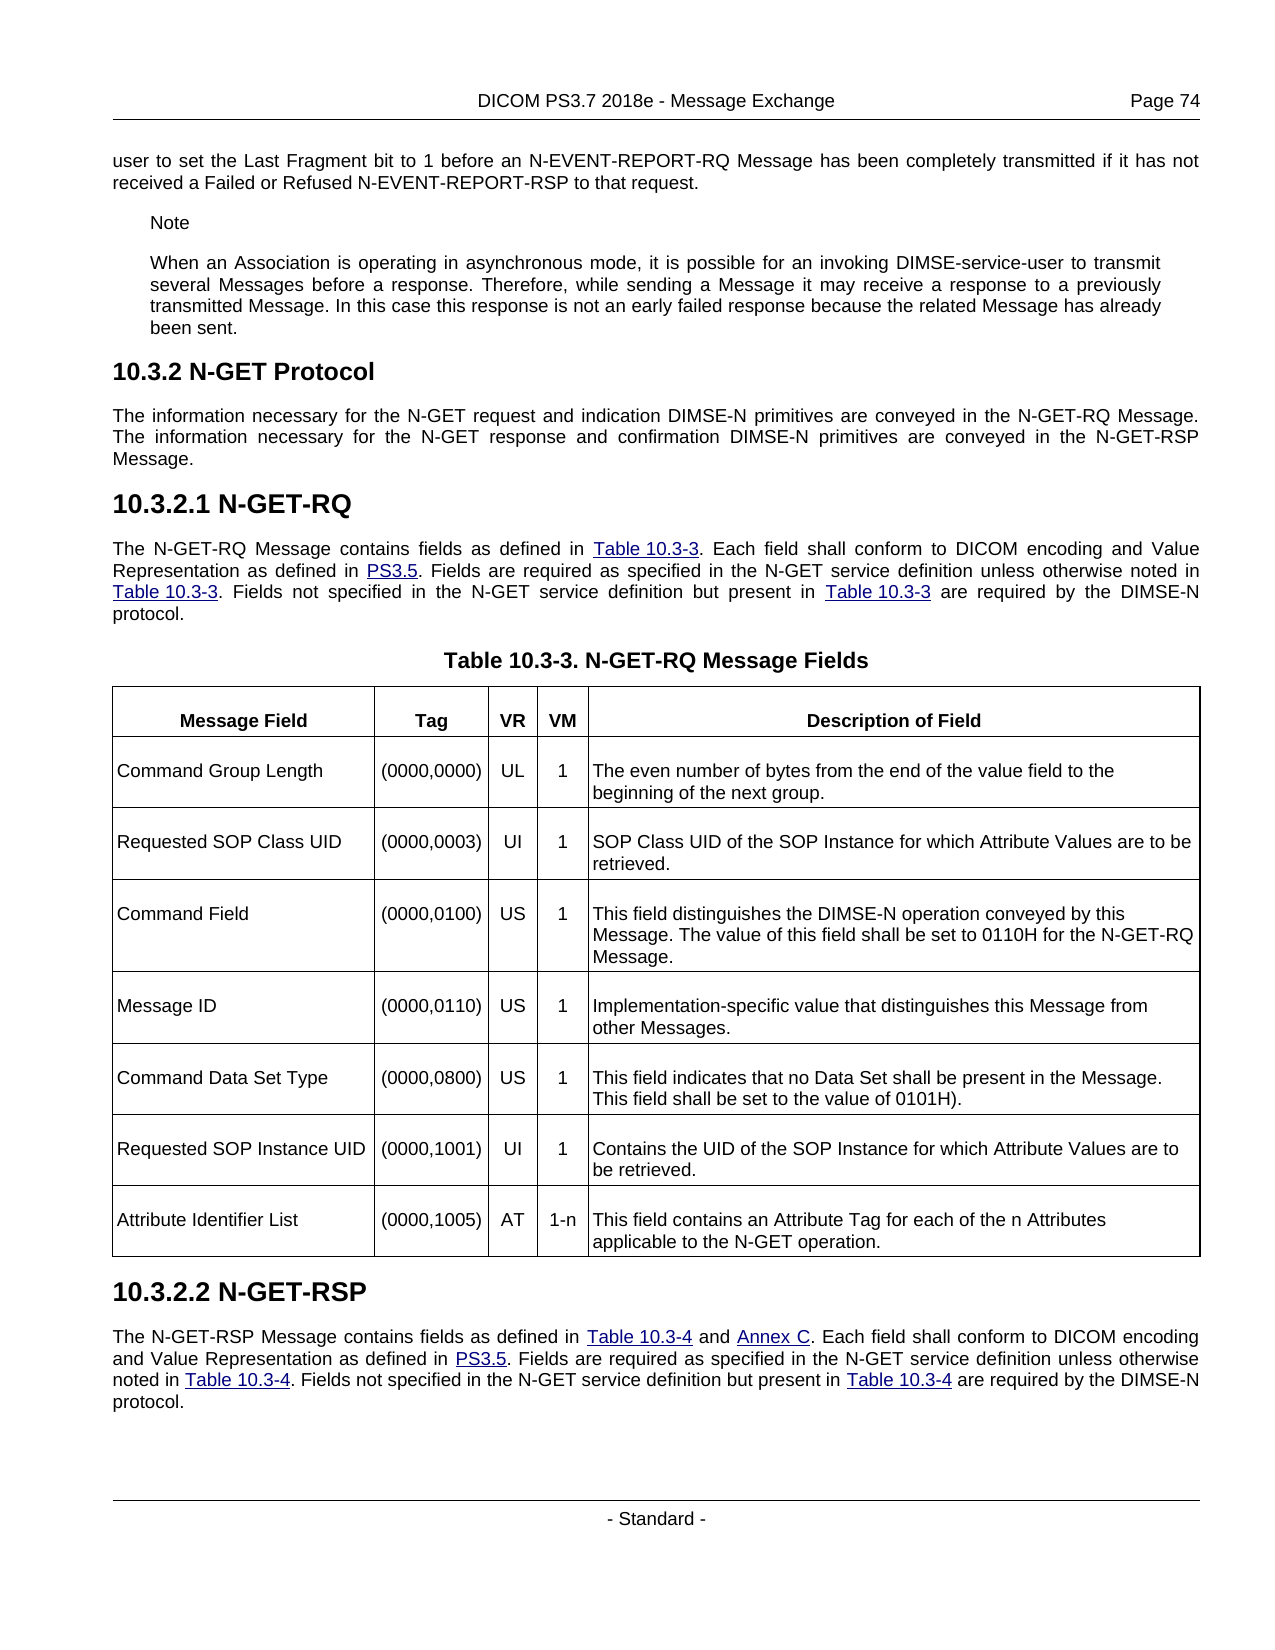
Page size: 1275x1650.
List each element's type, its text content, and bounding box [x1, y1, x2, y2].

table_cell 1 [538, 880, 588, 971]
table_cell Requested SOP Instance UID [113, 1115, 374, 1185]
table_cell (0000,0003) [375, 808, 488, 878]
table_cell UL [489, 737, 537, 807]
text When an Association is operating in asynchronous mode, it is possible for an invoking DIMSE-service-user to transmit several Messages before a response. Therefore, while sending a Message it may receive a response to a previously transmitted Message. In this case this response is not an early failed response because the related Message has already been sent. [150, 252, 1162, 338]
table_header Message Field [113, 687, 374, 736]
table_cell This field indicates that no Data Set shall be present in the Message. This field shall be set to the value of 0101H). [589, 1044, 1199, 1114]
table_cell US [489, 972, 537, 1042]
table_cell US [489, 880, 537, 971]
text 10.3.2.2 N-GET-RSP [112, 1276, 1200, 1307]
table_cell Contains the UID of the SOP Instance for which Attribute Values are to be retrieved. [589, 1115, 1199, 1185]
text Note [150, 212, 1162, 233]
table_cell This field distinguishes the DIMSE-N operation conveyed by this Message. The value of this field shall be set to 0110H for the N-GET-RQ Message. [589, 880, 1199, 971]
table_cell Message ID [113, 972, 374, 1042]
text 10.3.2.1 N-GET-RQ [112, 488, 1200, 519]
table_cell Command Group Length [113, 737, 374, 807]
table_header VR [489, 687, 537, 736]
text The N-GET-RSP Message contains fields as defined in Table 10.3-4 and Annex C. Each field shall conform to DICOM encoding and Value Representation as defined in PS3.5. Fields are required as specified in the N-GET service definition unless otherwise noted in Table 10.3-4. Fields not specified in the N-GET service definition but present in Table 10.3-4 are required by the DIMSE-N protocol. [112, 1326, 1200, 1412]
table_cell Implementation-specific value that distinguishes this Message from other Messages. [589, 972, 1199, 1042]
table_cell (0000,0110) [375, 972, 488, 1042]
table_cell AT [489, 1186, 537, 1256]
table_cell (0000,0800) [375, 1044, 488, 1114]
text Table 10.3-3. N-GET-RQ Message Fields [112, 647, 1200, 673]
table_cell 1 [538, 737, 588, 807]
table_cell 1 [538, 1115, 588, 1185]
table_cell 1-n [538, 1186, 588, 1256]
table_header VM [538, 687, 588, 736]
text The information necessary for the N-GET request and indication DIMSE-N primitives are conveyed in the N-GET-RQ Message. The information necessary for the N-GET response and confirmation DIMSE-N primitives are conveyed in the N-GET-RSP Message. [112, 405, 1200, 469]
table_cell (0000,1001) [375, 1115, 488, 1185]
table_cell UI [489, 808, 537, 878]
table_cell (0000,0000) [375, 737, 488, 807]
table_cell The even number of bytes from the end of the value field to the beginning of the next group. [589, 737, 1199, 807]
table_cell US [489, 1044, 537, 1114]
table_cell 1 [538, 972, 588, 1042]
table_cell This field contains an Attribute Tag for each of the n Attributes applicable to the N-GET operation. [589, 1186, 1199, 1256]
table_header Tag [375, 687, 488, 736]
table_cell Command Field [113, 880, 374, 971]
table_cell (0000,0100) [375, 880, 488, 971]
table_header Description of Field [589, 687, 1199, 736]
text 10.3.2 N-GET Protocol [112, 357, 1200, 386]
table_cell Command Data Set Type [113, 1044, 374, 1114]
text The N-GET-RQ Message contains fields as defined in Table 10.3-3. Each field shall conform to DICOM encoding and Value Representation as defined in PS3.5. Fields are required as specified in the N-GET service definition unless otherwise noted in Table 10.3-3. Fields not specified in the N-GET service definition but present in Table 10.3-3 are required by the DIMSE-N protocol. [112, 538, 1200, 624]
table_cell Requested SOP Class UID [113, 808, 374, 878]
table_cell 1 [538, 808, 588, 878]
table_cell SOP Class UID of the SOP Instance for which Attribute Values are to be retrieved. [589, 808, 1199, 878]
table_cell Attribute Identifier List [113, 1186, 374, 1256]
table_cell UI [489, 1115, 537, 1185]
table_cell (0000,1005) [375, 1186, 488, 1256]
table_cell 1 [538, 1044, 588, 1114]
text user to set the Last Fragment bit to 1 before an N-EVENT-REPORT-RQ Message has been completely transmitted if it has not received a Failed or Refused N-EVENT-REPORT-RSP to that request. [112, 150, 1200, 193]
